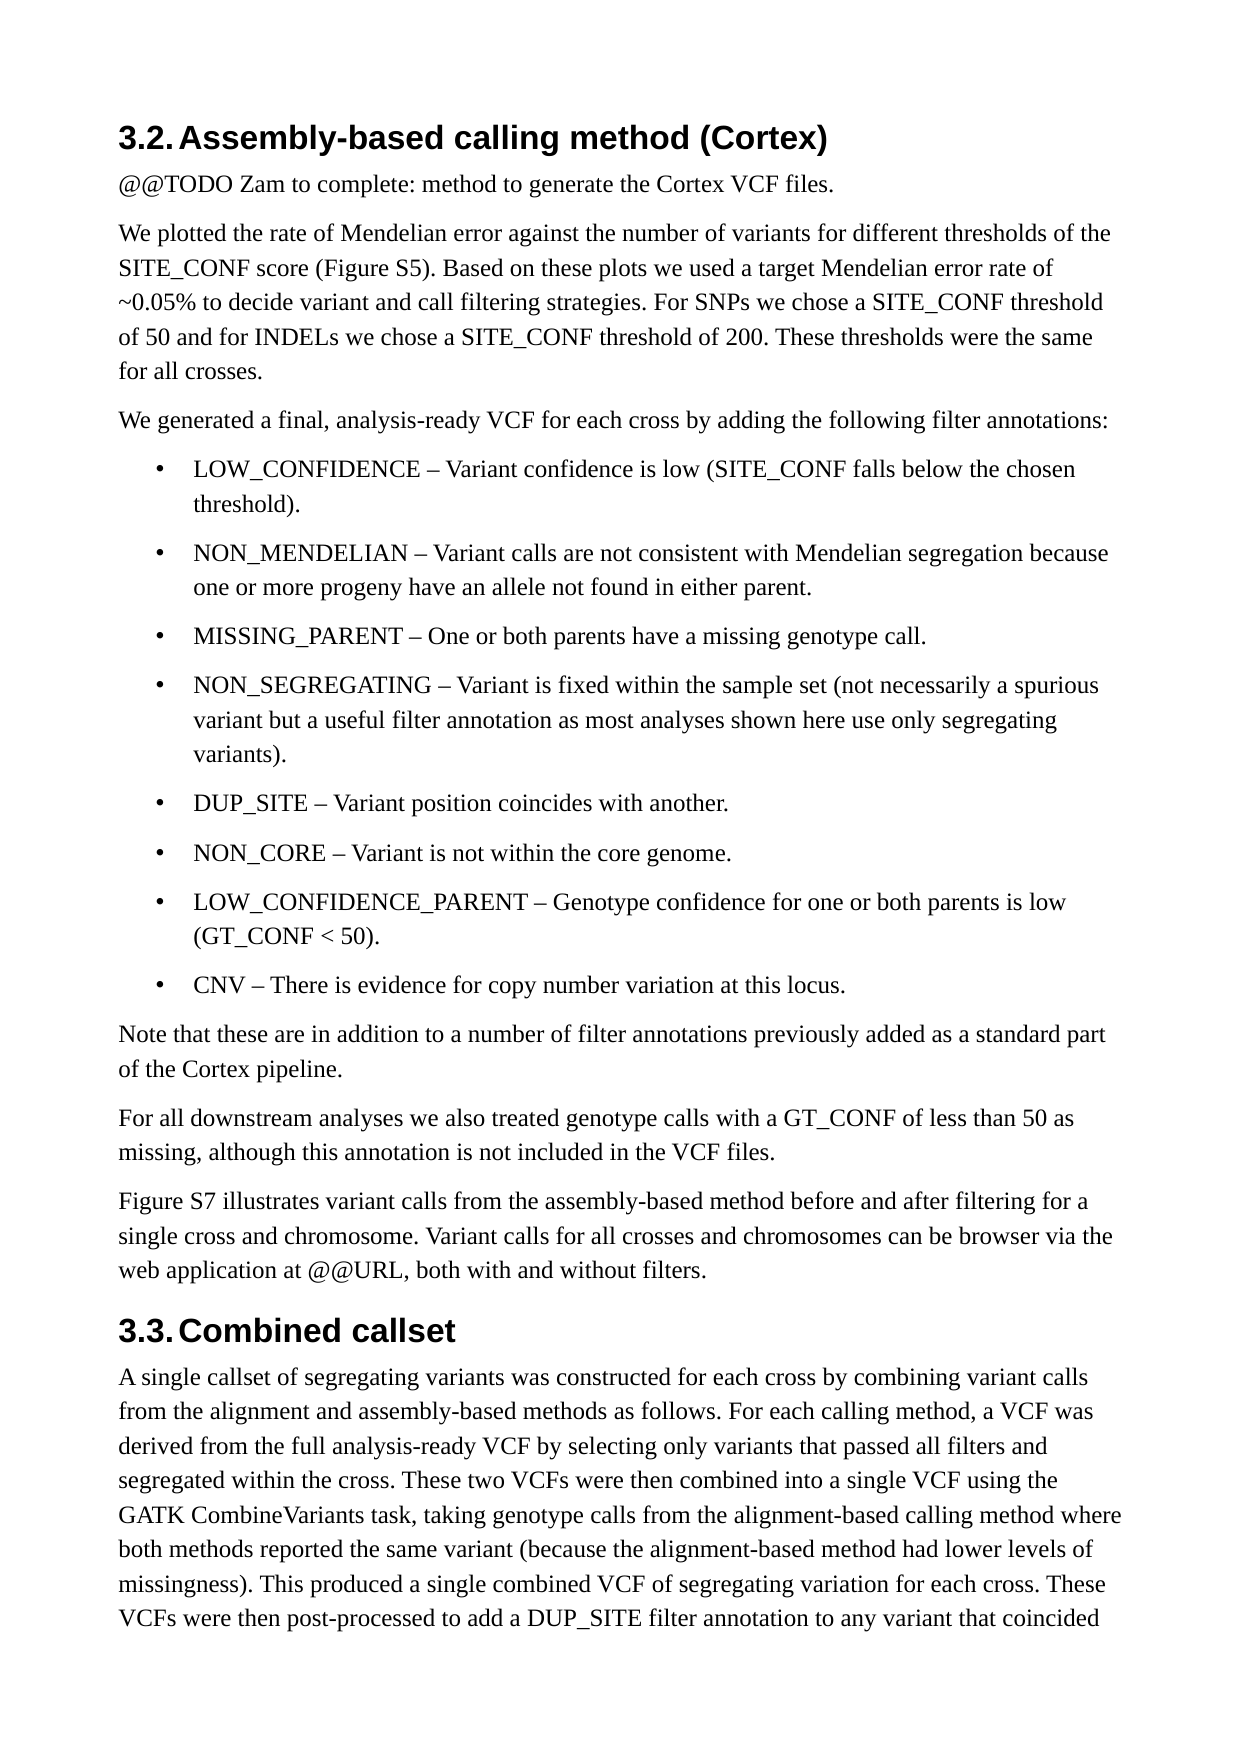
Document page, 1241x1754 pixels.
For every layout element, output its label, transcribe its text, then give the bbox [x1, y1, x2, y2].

text We generated a final, analysis-ready VCF for each cross by adding the following filter annotations: [118, 405, 1122, 434]
list CNV – There is evidence for copy number variation at this locus. [156, 970, 1122, 999]
list NON_MENDELIAN – Variant calls are not consistent with Mendelian segregation because one or more progeny have an allele not found in either parent. [156, 538, 1122, 601]
text Note that these are in addition to a number of filter annotations previously added as a standard part of the Cortex pipeline. [118, 1019, 1122, 1082]
list LOW_CONFIDENCE – Variant confidence is low (SITE_CONF falls below the chosen threshold). [156, 454, 1122, 518]
list NON_SEGREGATING – Variant is fixed within the sample set (not necessarily a spurious variant but a useful filter annotation as most analyses shown here use only segregating variants). [156, 671, 1122, 768]
text A single callset of segregating variants was constructed for each cross by combining variant calls from the alignment and assembly-based methods as follows. For each calling method, a VCF was derived from the full analysis-ready VCF by selecting only variants that passed all filters and segregated within the cross. These two VCFs were then combined into a single VCF using the GATK CombineVariants task, taking genotype calls from the alignment-based calling method where both methods reported the same variant (because the alignment-based method had lower levels of missingness). This produced a single combined VCF of segregating variation for each cross. These VCFs were then post-processed to add a DUP_SITE filter annotation to any variant that coincided [118, 1362, 1122, 1632]
subtitle Assembly-based calling method (Cortex) [118, 118, 1122, 157]
text Figure S7 illustrates variant calls from the assembly-based method before and after filtering for a single cross and chromosome. Variant calls for all crosses and chromosomes can be browser via the web application at @@URL, both with and without filters. [118, 1186, 1122, 1284]
subtitle Combined callset [118, 1311, 1122, 1349]
text We plotted the rate of Mendelian error against the number of variants for different thresholds of the SITE_CONF score (Figure S5). Based on these plots we used a target Mendelian error rate of ~0.05% to decide variant and call filtering strategies. For SNPs we chose a SITE_CONF threshold of 50 and for INDELs we chose a SITE_CONF threshold of 200. These thresholds were the same for all crosses. [118, 218, 1122, 385]
list MISSING_PARENT – One or both parents have a missing genotype call. [156, 621, 1122, 650]
list LOW_CONFIDENCE_PARENT – Genotype confidence for one or both parents is low (GT_CONF < 50). [156, 887, 1122, 950]
list DUP_SITE – Variant position coincides with another. [156, 788, 1122, 817]
list NON_CORE – Variant is not within the core genome. [156, 838, 1122, 866]
text For all downstream analyses we also treated genotype calls with a GT_CONF of less than 50 as missing, although this annotation is not included in the VCF files. [118, 1103, 1122, 1166]
text @@TODO Zam to complete: method to generate the Cortex VCF files. [118, 169, 1122, 198]
